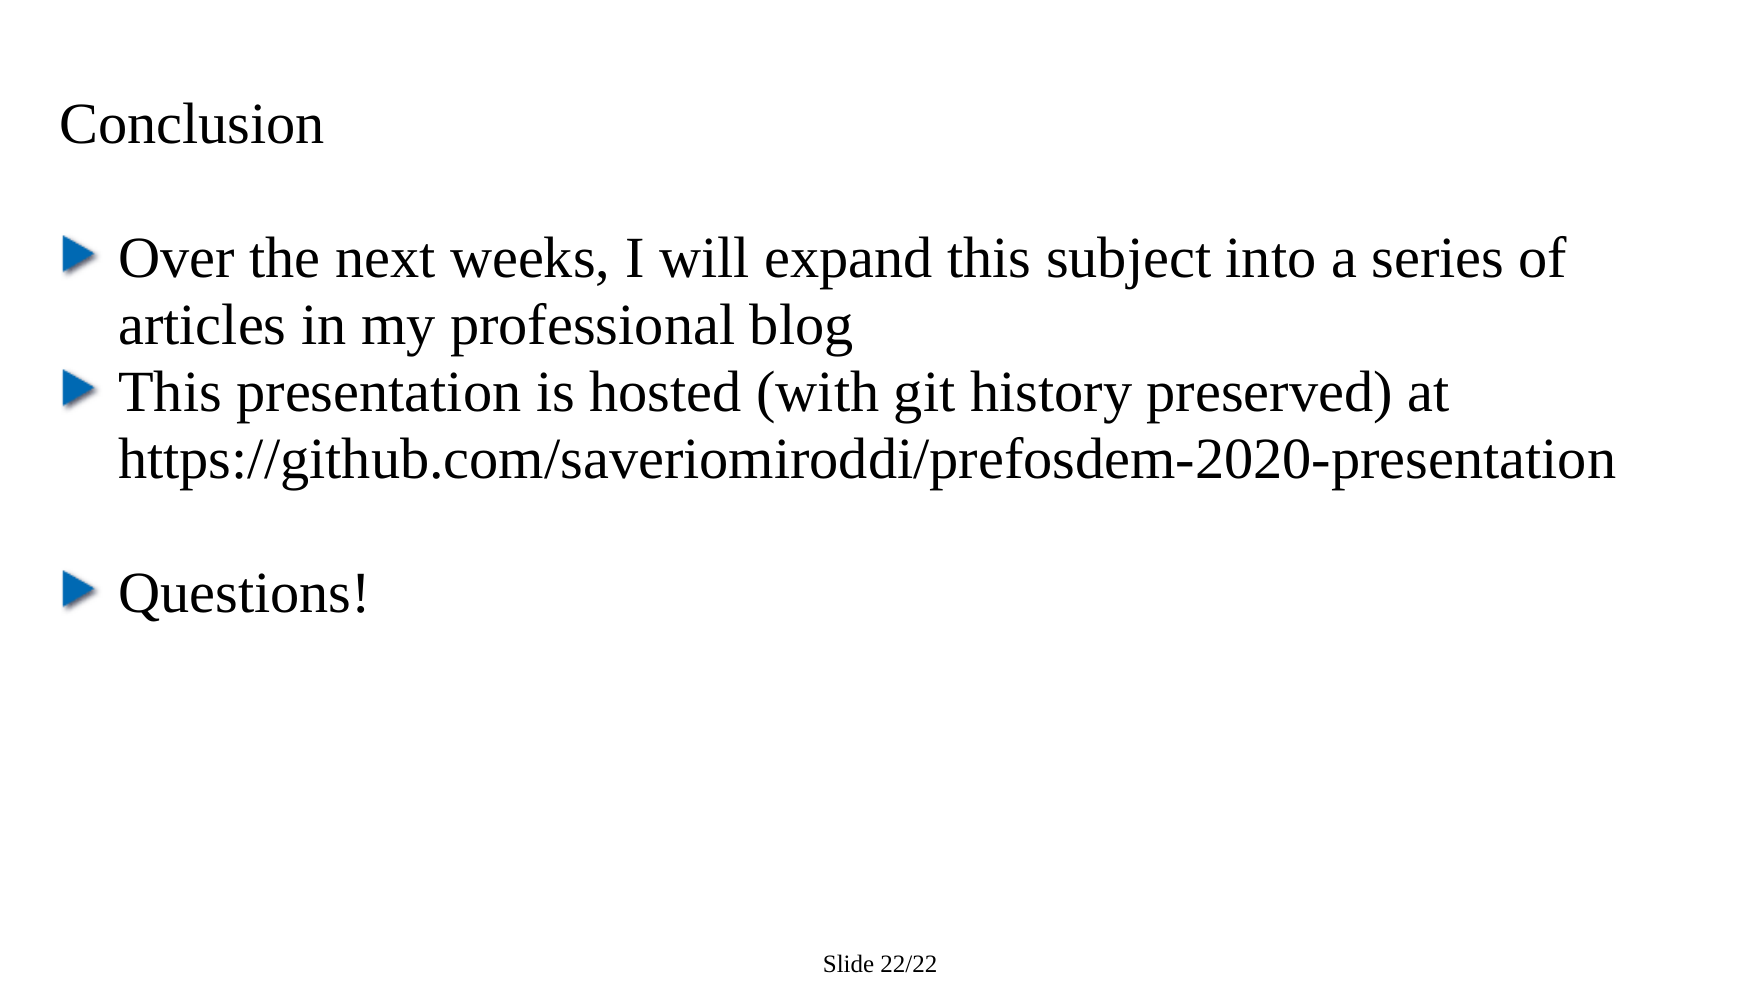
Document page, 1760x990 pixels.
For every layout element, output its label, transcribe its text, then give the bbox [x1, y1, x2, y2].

picture [60, 566, 104, 617]
list Questions! [59, 558, 1701, 625]
picture [60, 365, 104, 416]
list Over the next weeks, I will expand this subject into a series of articles in my professional blog [59, 223, 1701, 357]
text Conclusion [59, 88, 1701, 156]
list This presentation is hosted (with git history preserved) at https://github.com/saveriomiroddi/prefosdem-2020-presentation [59, 357, 1701, 491]
picture [60, 231, 104, 282]
